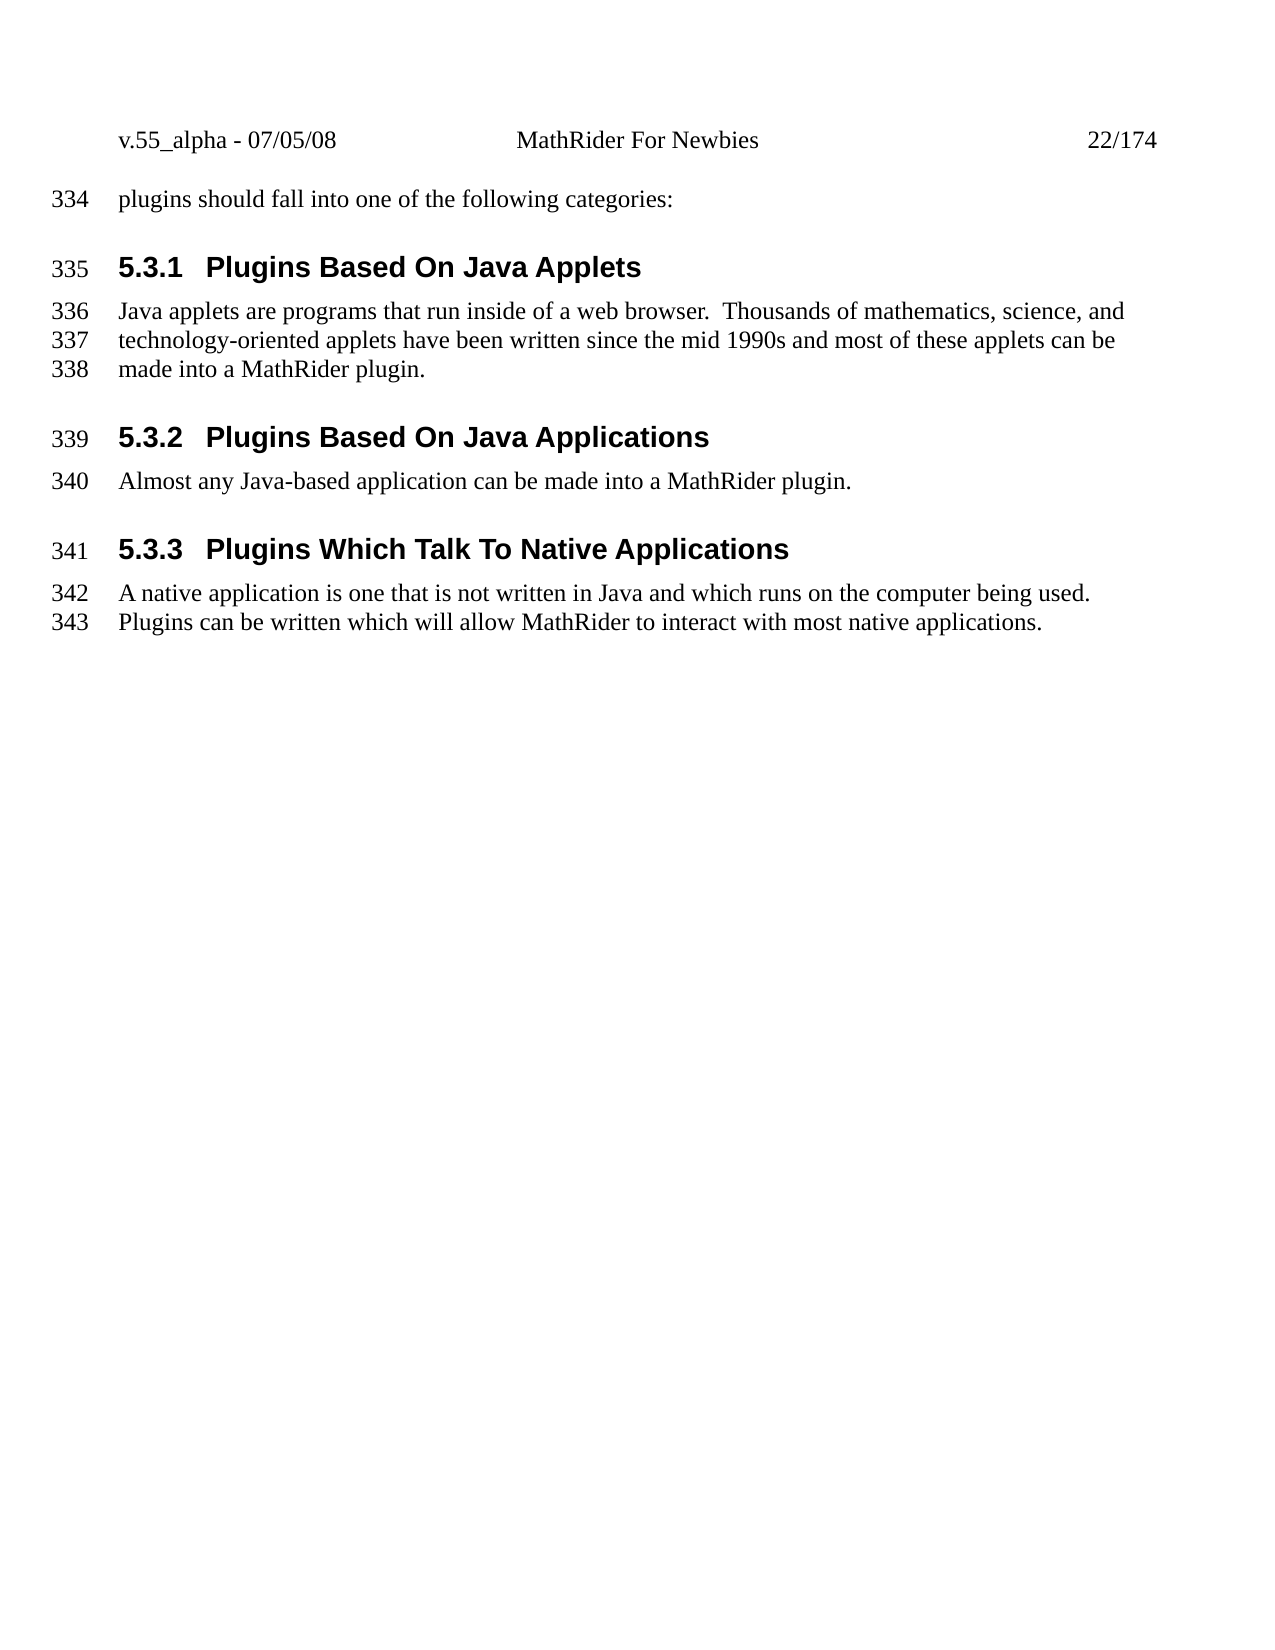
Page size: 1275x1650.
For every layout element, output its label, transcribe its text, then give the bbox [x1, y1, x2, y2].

text Almost any Java-based application can be made into a MathRider plugin. [118, 466, 1157, 495]
text plugins should fall into one of the following categories: [118, 184, 1157, 213]
text A native application is one that is not written in Java and which runs on the computer being used. Plugins can be written which will allow MathRider to interact with most native applications. [118, 578, 1157, 636]
subtitle Plugins Based On Java Applets [118, 250, 1157, 284]
text Java applets are programs that run inside of a web browser. Thousands of mathematics, science, and technology-oriented applets have been written since the mid 1990s and most of these applets can be made into a MathRider plugin. [118, 296, 1157, 382]
subtitle Plugins Which Talk To Native Applications [118, 532, 1157, 566]
subtitle Plugins Based On Java Applications [118, 420, 1157, 453]
